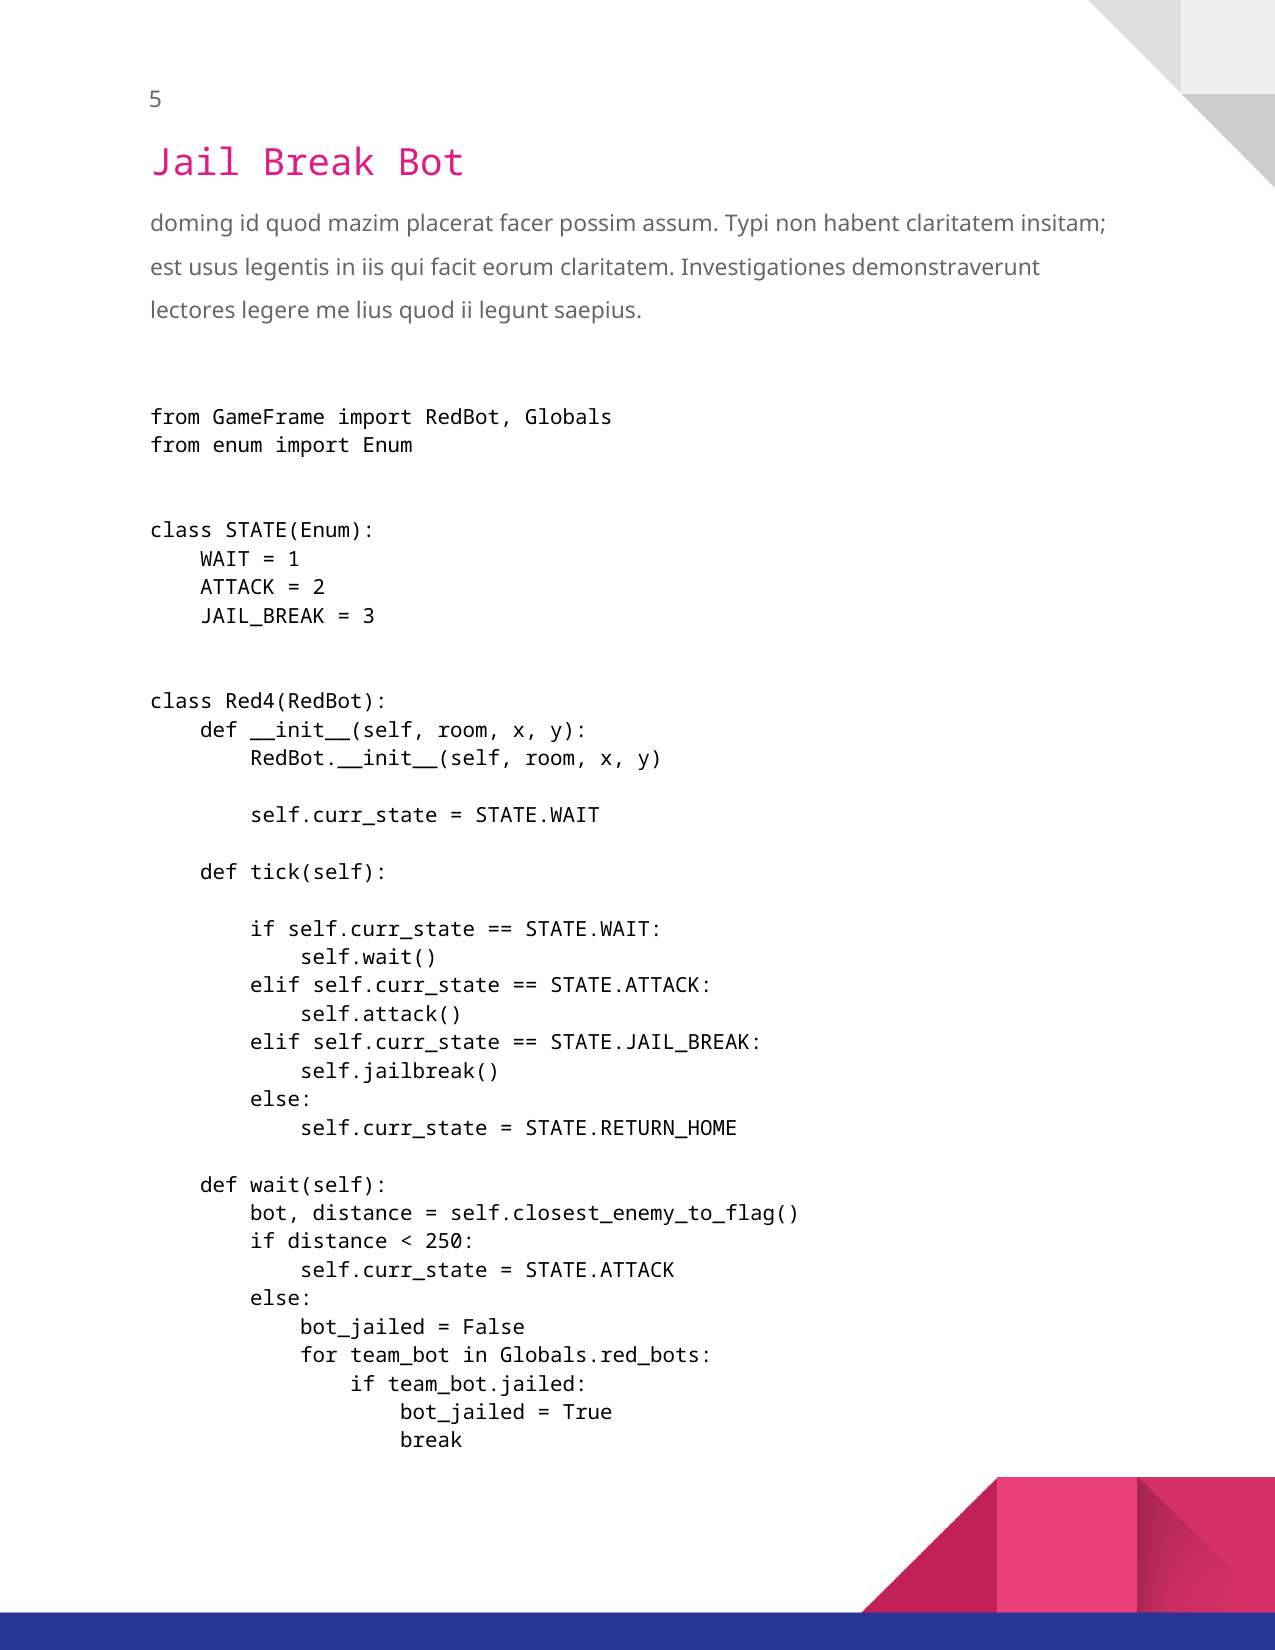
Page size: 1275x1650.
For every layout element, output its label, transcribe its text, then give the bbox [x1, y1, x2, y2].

text def tick(self): [150, 857, 1125, 885]
text ATTACK = 2 [150, 572, 1125, 601]
text self.curr_state = STATE.ATTACK [150, 1255, 1125, 1283]
picture [0, 1476, 1275, 1650]
text elif self.curr_state == STATE.JAIL_BREAK: [150, 1027, 1125, 1056]
text elif self.curr_state == STATE.ATTACK: [150, 971, 1125, 999]
text class STATE(Enum): [150, 516, 1125, 544]
text def wait(self): [150, 1170, 1125, 1198]
text self.wait() [150, 942, 1125, 971]
text if self.curr_state == STATE.WAIT: [150, 914, 1125, 942]
picture [1087, 0, 1275, 188]
text else: [150, 1084, 1125, 1113]
text def __init__(self, room, x, y): [150, 715, 1125, 743]
text bot, distance = self.closest_enemy_to_flag() [150, 1198, 1125, 1227]
text break [150, 1426, 1125, 1454]
text if distance < 250: [150, 1227, 1125, 1255]
text JAIL_BREAK = 3 [150, 601, 1125, 629]
text for team_bot in Globals.red_bots: [150, 1340, 1125, 1369]
subtitle Jail Break Bot [150, 135, 1125, 186]
text RedBot.__init__(self, room, x, y) [150, 743, 1125, 772]
text self.curr_state = STATE.RETURN_HOME [150, 1113, 1125, 1141]
text self.curr_state = STATE.WAIT [150, 800, 1125, 828]
text bot_jailed = True [150, 1397, 1125, 1426]
text class Red4(RedBot): [150, 686, 1125, 715]
text from enum import Enum [150, 430, 1125, 459]
text doming id quod mazim placerat facer possim assum. Typi non habent claritatem insitam; est usus legentis in iis qui facit eorum claritatem. Investigationes demonstraverunt lectores legere me lius quod ii legunt saepius. [150, 207, 1125, 325]
text if team_bot.jailed: [150, 1369, 1125, 1397]
text WAIT = 1 [150, 544, 1125, 572]
text bot_jailed = False [150, 1312, 1125, 1340]
text from GameFrame import RedBot, Globals [150, 402, 1125, 430]
text else: [150, 1283, 1125, 1312]
text self.attack() [150, 999, 1125, 1027]
text self.jailbreak() [150, 1056, 1125, 1084]
